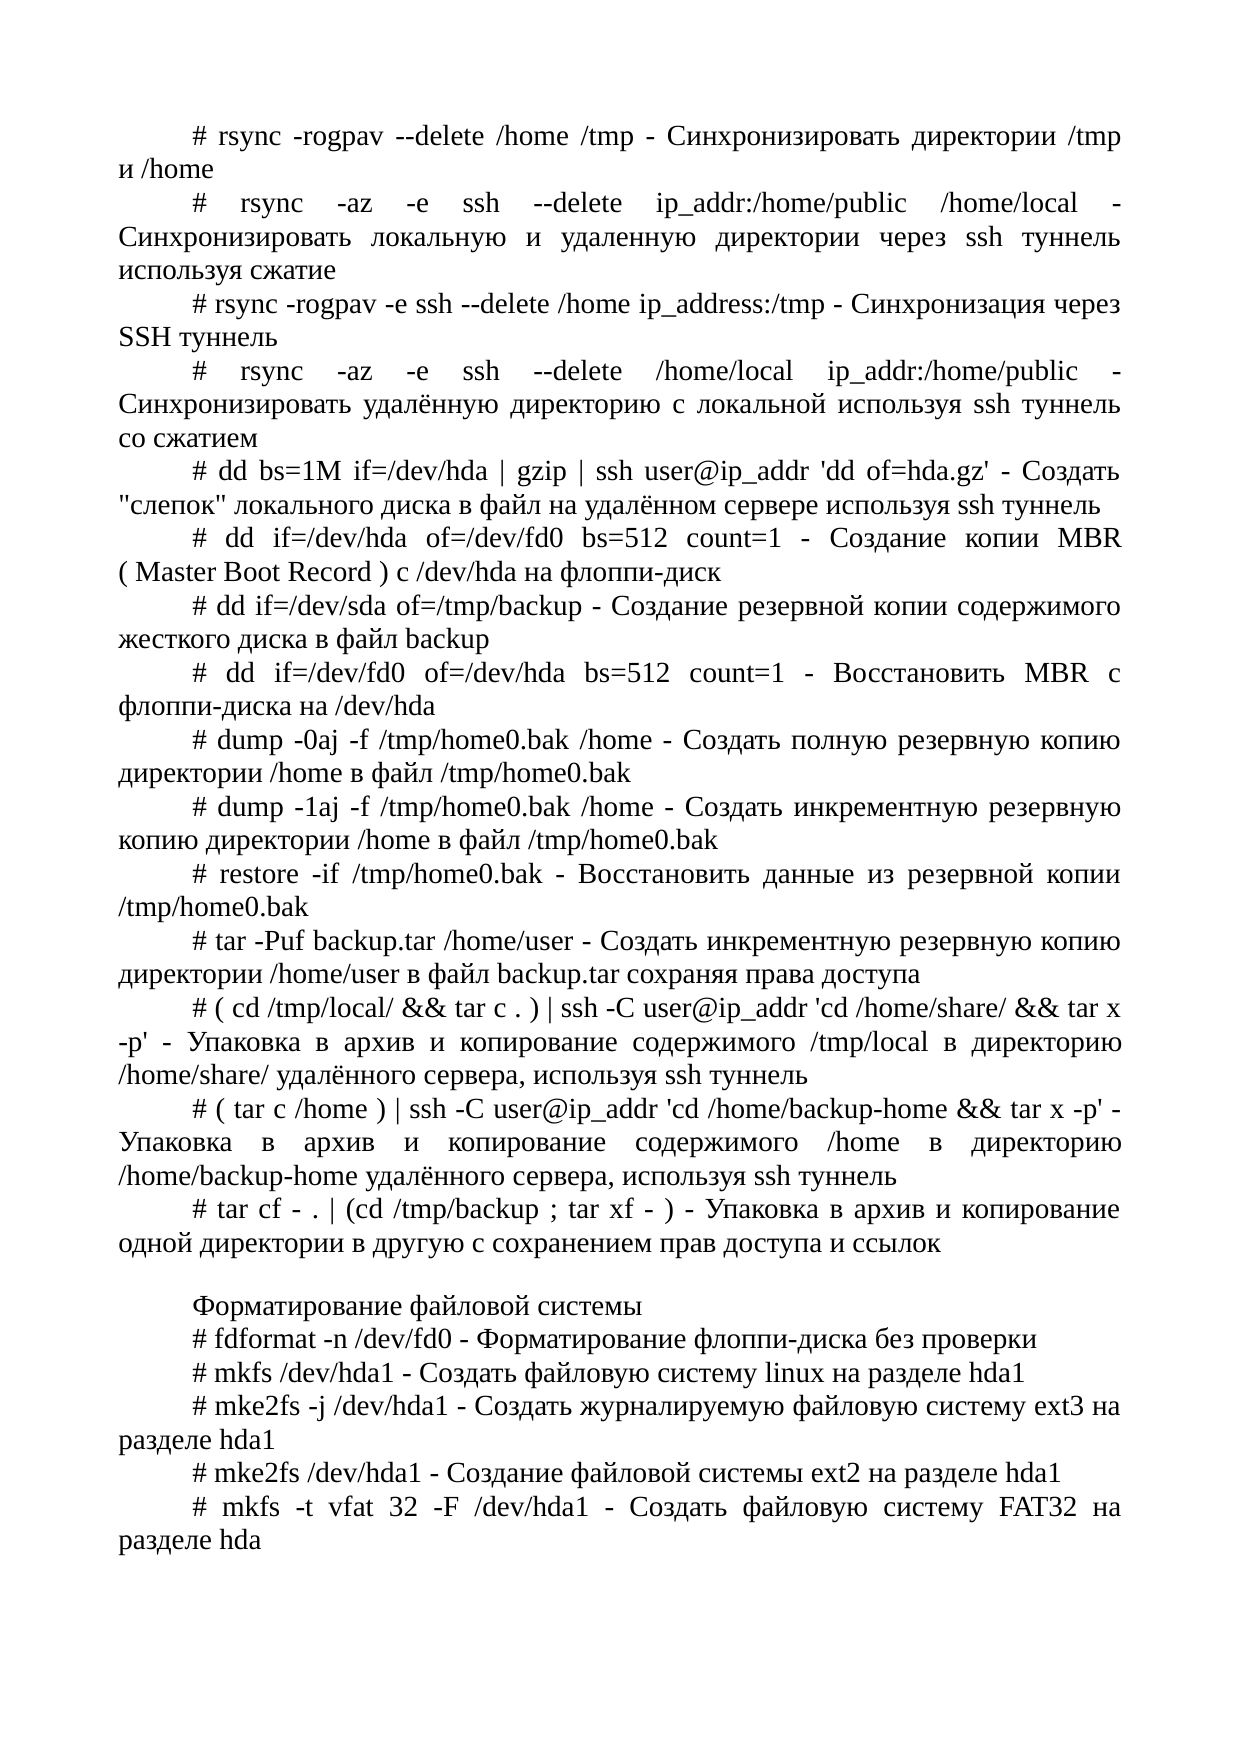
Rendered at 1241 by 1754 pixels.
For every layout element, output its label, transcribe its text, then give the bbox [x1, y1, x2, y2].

text # rsync -rogpav -e ssh --delete /home ip_address:/tmp - Синхронизация через SSH туннель [118, 286, 1122, 353]
text # restore -if /tmp/home0.bak - Восстановить данные из резервной копии /tmp/home0.bak [118, 856, 1122, 923]
text # mkfs -t vfat 32 -F /dev/hda1 - Создать файловую систему FAT32 на разделе hda [118, 1489, 1122, 1556]
text # rsync -az -e ssh --delete ip_addr:/home/public /home/local - Синхронизировать локальную и удаленную директории через ssh туннель используя сжатие [118, 185, 1122, 286]
text # mke2fs /dev/hda1 - Создание файловой системы ext2 на разделе hda1 [118, 1455, 1122, 1489]
text # rsync -rogpav --delete /home /tmp - Синхронизировать директории /tmp и /home [118, 118, 1122, 185]
text # dd if=/dev/sda of=/tmp/backup - Создание резервной копии содержимого жесткого диска в файл backup [118, 588, 1122, 655]
text # fdformat -n /dev/fd0 - Форматирование флоппи-диска без проверки [118, 1321, 1122, 1355]
text # rsync -az -e ssh --delete /home/local ip_addr:/home/public - Синхронизировать удалённую директорию с локальной используя ssh туннель со сжатием [118, 353, 1122, 453]
text # tar -Puf backup.tar /home/user - Создать инкрементную резервную копию директории /home/user в файл backup.tar сохраняя права доступа [118, 923, 1122, 990]
text # ( tar c /home ) | ssh -C user@ip_addr 'cd /home/backup-home && tar x -p' - Упаковка в архив и копирование содержимого /home в директорию /home/backup-home удалённого сервера, используя ssh туннель [118, 1091, 1122, 1191]
text # ( cd /tmp/local/ && tar c . ) | ssh -C user@ip_addr 'cd /home/share/ && tar x -p' - Упаковка в архив и копирование содержимого /tmp/local в директорию /home/share/ удалённого сервера, используя ssh туннель [118, 990, 1122, 1091]
text # mkfs /dev/hda1 - Создать файловую систему linux на разделе hda1 [118, 1355, 1122, 1388]
text # dump -0aj -f /tmp/home0.bak /home - Создать полную резервную копию директории /home в файл /tmp/home0.bak [118, 722, 1122, 789]
text # dd if=/dev/fd0 of=/dev/hda bs=512 count=1 - Восстановить MBR с флоппи-диска на /dev/hda [118, 655, 1122, 722]
text # tar cf - . | (cd /tmp/backup ; tar xf - ) - Упаковка в архив и копирование одной директории в другую с сохранением прав доступа и ссылок [118, 1191, 1122, 1258]
text Форматирование файловой системы [118, 1288, 1122, 1321]
text # dd if=/dev/hda of=/dev/fd0 bs=512 count=1 - Создание копии MBR ( Master Boot Record ) с /dev/hda на флоппи-диск [118, 521, 1122, 588]
text # dump -1aj -f /tmp/home0.bak /home - Создать инкрементную резервную копию директории /home в файл /tmp/home0.bak [118, 789, 1122, 856]
text # dd bs=1M if=/dev/hda | gzip | ssh user@ip_addr 'dd of=hda.gz' - Создать "слепок" локального диска в файл на удалённом сервере используя ssh туннель [118, 453, 1122, 521]
text # mke2fs -j /dev/hda1 - Создать журналируемую файловую систему ext3 на разделе hda1 [118, 1388, 1122, 1455]
